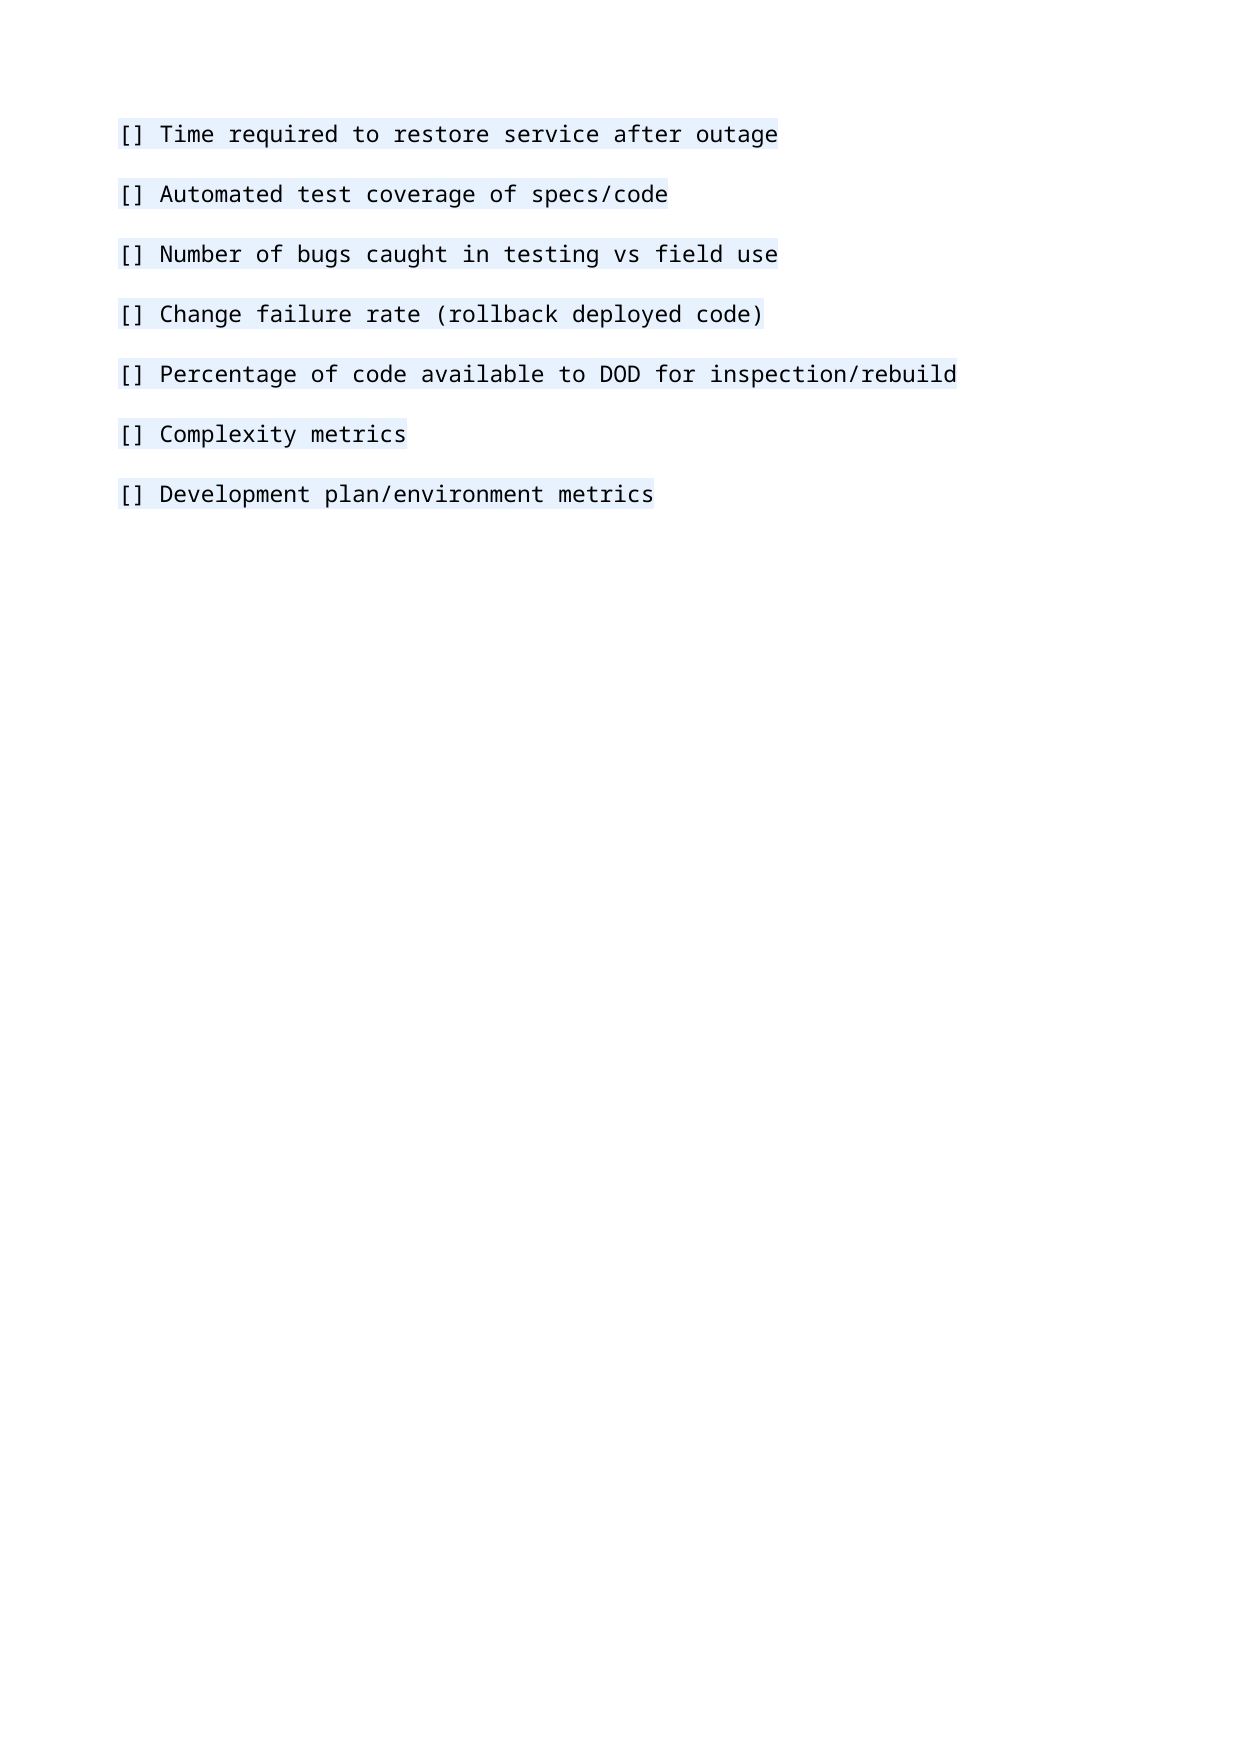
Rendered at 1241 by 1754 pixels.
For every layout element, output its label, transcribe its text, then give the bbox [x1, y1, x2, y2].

text [] Automated test coverage of specs/code [118, 178, 1122, 209]
text [] Time required to restore service after outage [118, 118, 1122, 149]
text [] Number of bugs caught in testing vs field use [118, 238, 1122, 269]
text [] Change failure rate (rollback deployed code) [118, 298, 1122, 329]
text [] Percentage of code available to DOD for inspection/rebuild [118, 358, 1122, 389]
text [] Development plan/environment metrics [118, 478, 1122, 509]
text [] Complexity metrics [118, 418, 1122, 449]
